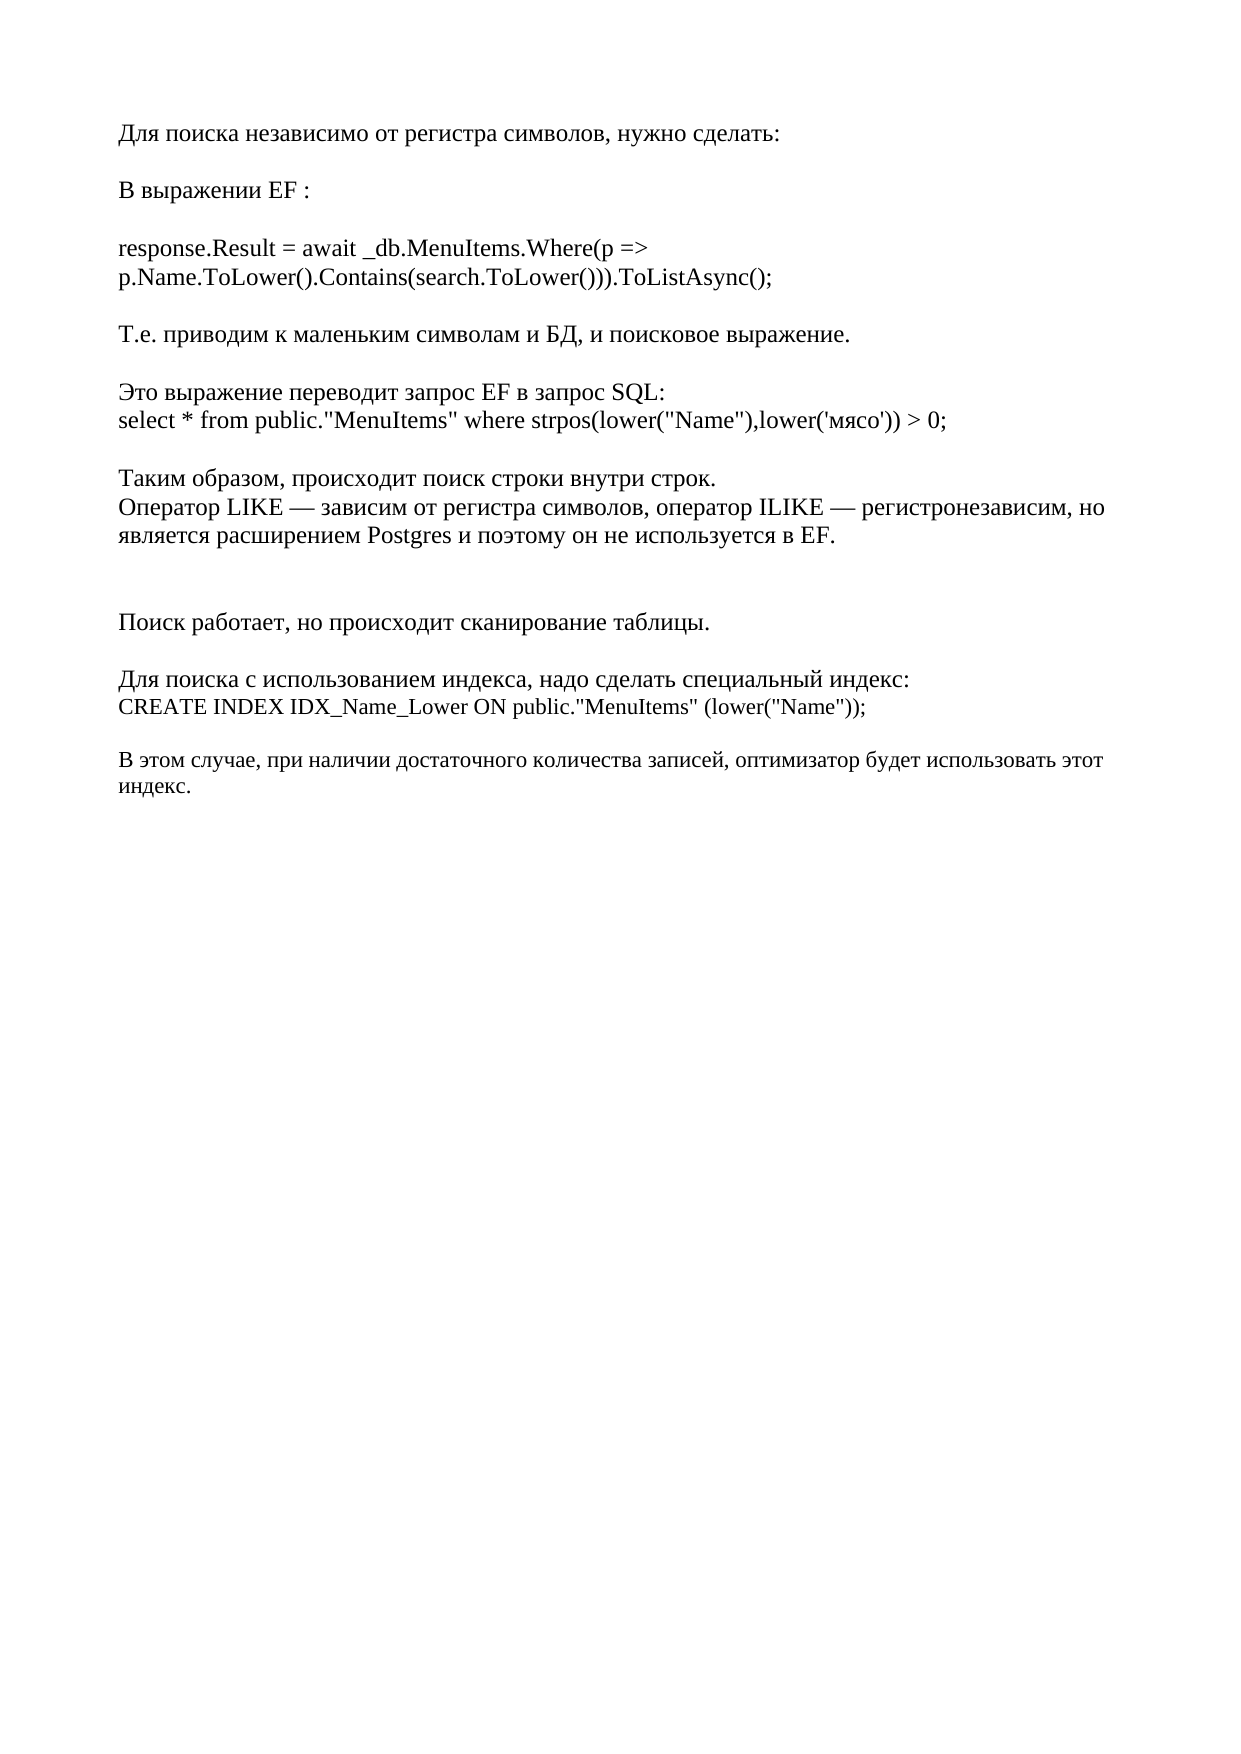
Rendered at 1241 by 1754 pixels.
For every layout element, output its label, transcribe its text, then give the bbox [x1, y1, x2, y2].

text CREATE INDEX IDX_Name_Lower ON public."MenuItems" (lower("Name")); [118, 693, 1122, 719]
text response.Result = await _db.MenuItems.Where(p => p.Name.ToLower().Contains(search.ToLower())).ToListAsync(); [118, 233, 1122, 291]
text Для поиска с использованием индекса, надо сделать специальный индекс: [118, 664, 1122, 693]
text Т.е. приводим к маленьким символам и БД, и поисковое выражение. [118, 319, 1122, 348]
text Оператор LIKE — зависим от регистра символов, оператор ILIKE — регистронезависим, но является расширением Postgres и поэтому он не используется в EF. [118, 492, 1122, 549]
text Поиск работает, но происходит сканирование таблицы. [118, 607, 1122, 636]
text Это выражение переводит запрос EF в запрос SQL: [118, 377, 1122, 406]
text В этом случае, при наличии достаточного количества записей, оптимизатор будет использовать этот индекс. [118, 746, 1122, 798]
text В выражении EF : [118, 176, 1122, 204]
text Таким образом, происходит поиск строки внутри строк. [118, 463, 1122, 492]
text Для поиска независимо от регистра символов, нужно сделать: [118, 118, 1122, 147]
text select * from public."MenuItems" where strpos(lower("Name"),lower('мясо')) > 0; [118, 406, 1122, 434]
